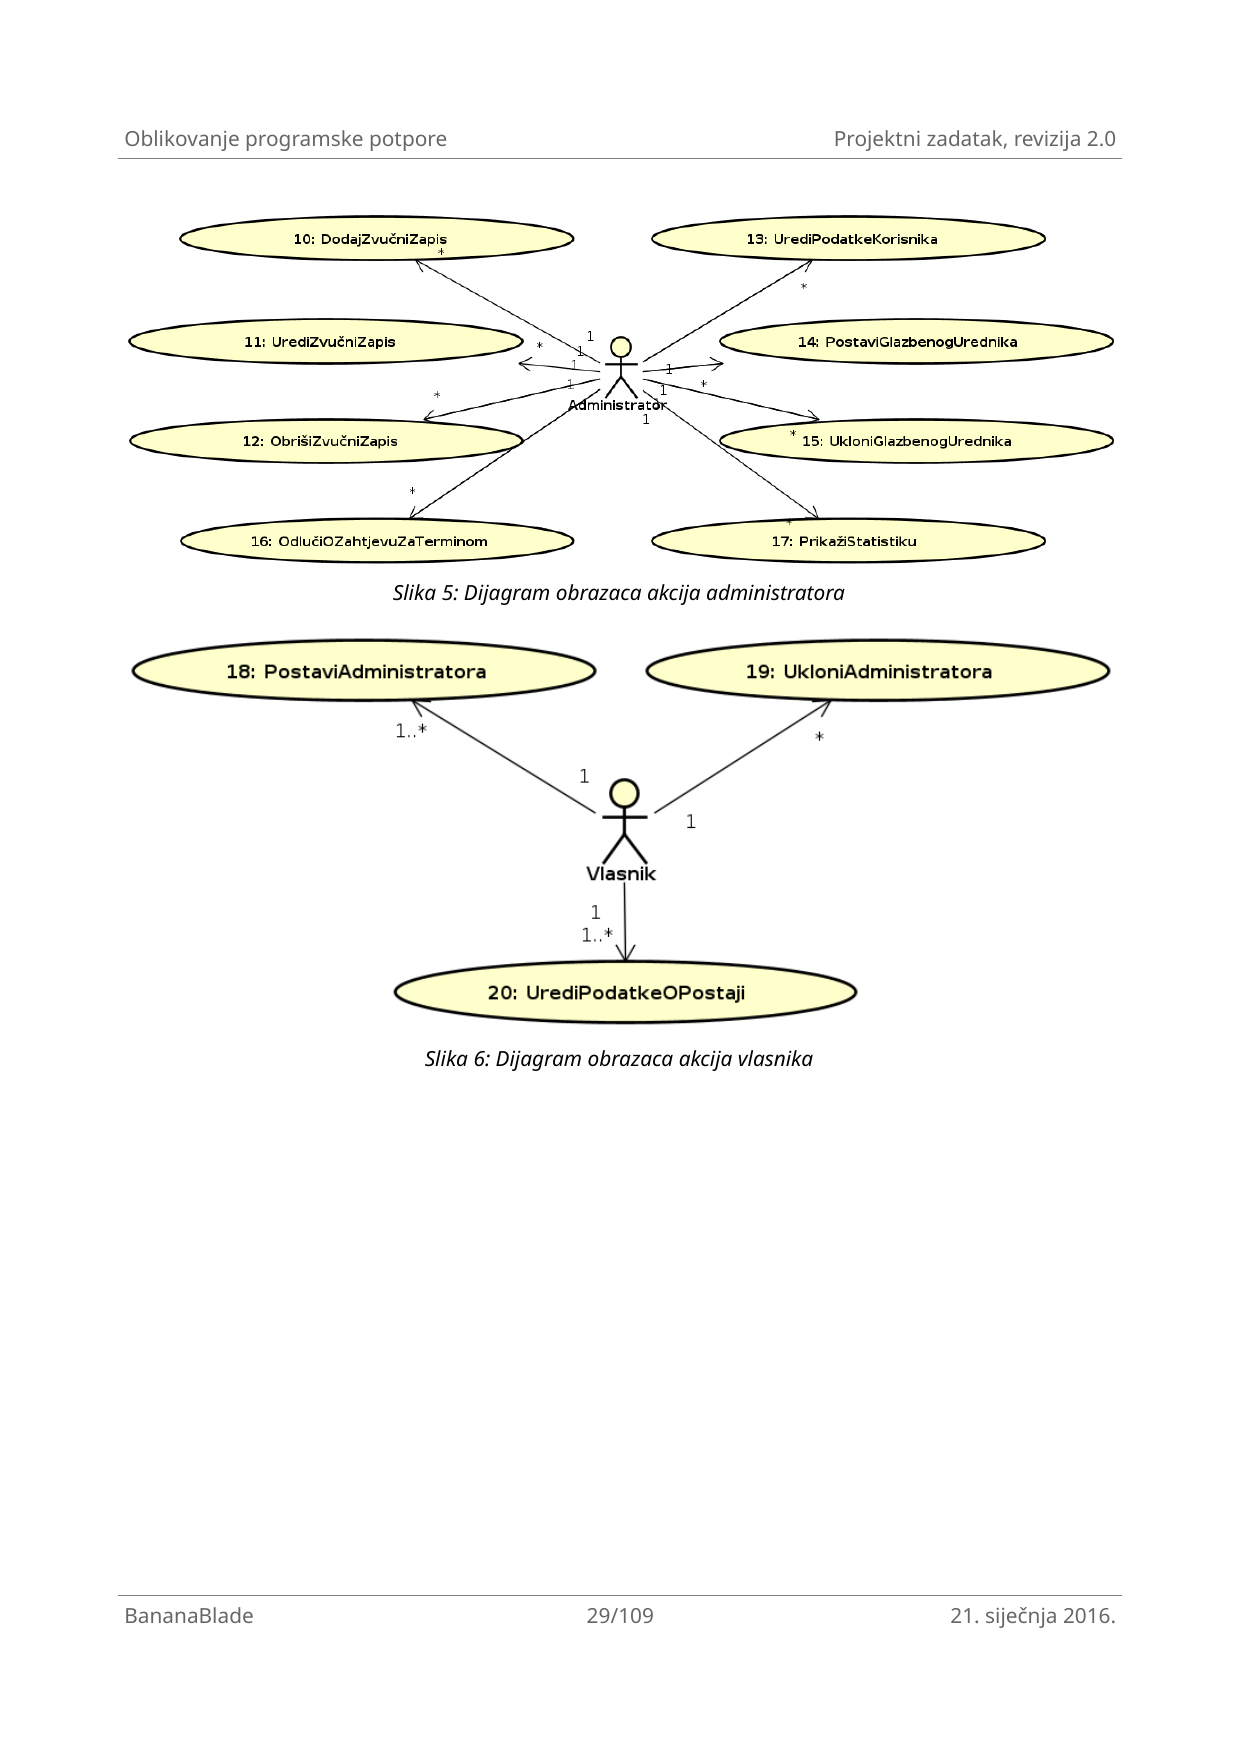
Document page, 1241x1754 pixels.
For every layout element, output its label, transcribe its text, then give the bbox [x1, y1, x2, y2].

picture [118, 625, 1123, 1038]
picture [118, 205, 1123, 573]
text Slika 6: Dijagram obrazaca akcija vlasnika [118, 1038, 1122, 1072]
text Slika 5: Dijagram obrazaca akcija administratora [118, 573, 1122, 606]
